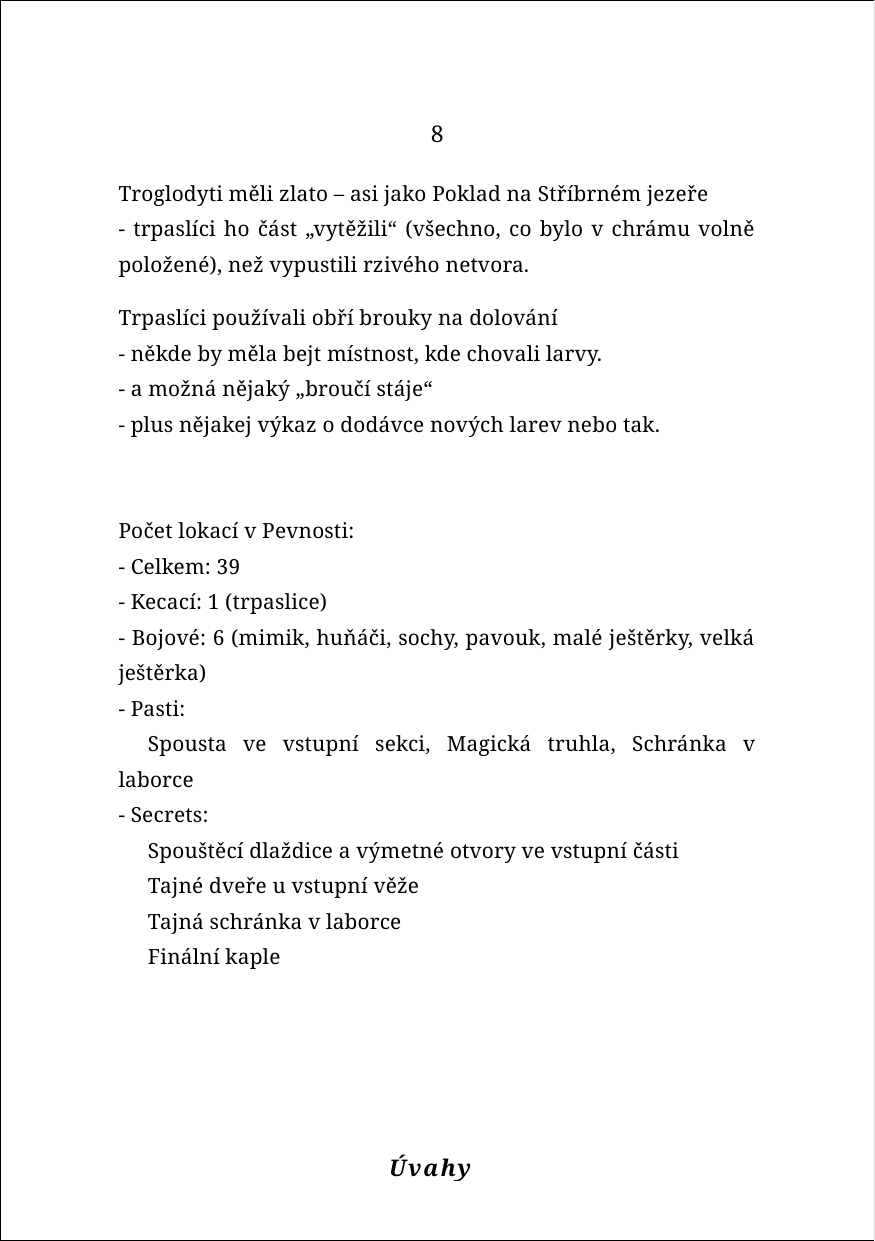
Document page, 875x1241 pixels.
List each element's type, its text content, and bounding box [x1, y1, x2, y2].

text Troglodyti měli zlato – asi jako Poklad na Stříbrném jezeře - trpaslíci ho část „vytěžili“ (všechno, co bylo v chrámu volně položené), než vypustili rzivého netvora. [118, 179, 756, 278]
text Počet lokací v Pevnosti: - Celkem: 39 - Kecací: 1 (trpaslice) - Bojové: 6 (mimik, huňáči, sochy, pavouk, malé ještěrky, velká ještěrka) - Pasti: Spousta ve vstupní sekci, Magická truhla, Schránka v laborce - Secrets: Spouštěcí dlaždice a výmetné otvory ve vstupní části Tajné dveře u vstupní věže Tajná schránka v laborce Finální kaple [118, 516, 756, 971]
text Trpaslíci používali obří brouky na dolování - někde by měla bejt místnost, kde chovali larvy. - a možná nějaký „broučí stáje“ - plus nějakej výkaz o dodávce nových larev nebo tak. [118, 303, 756, 438]
